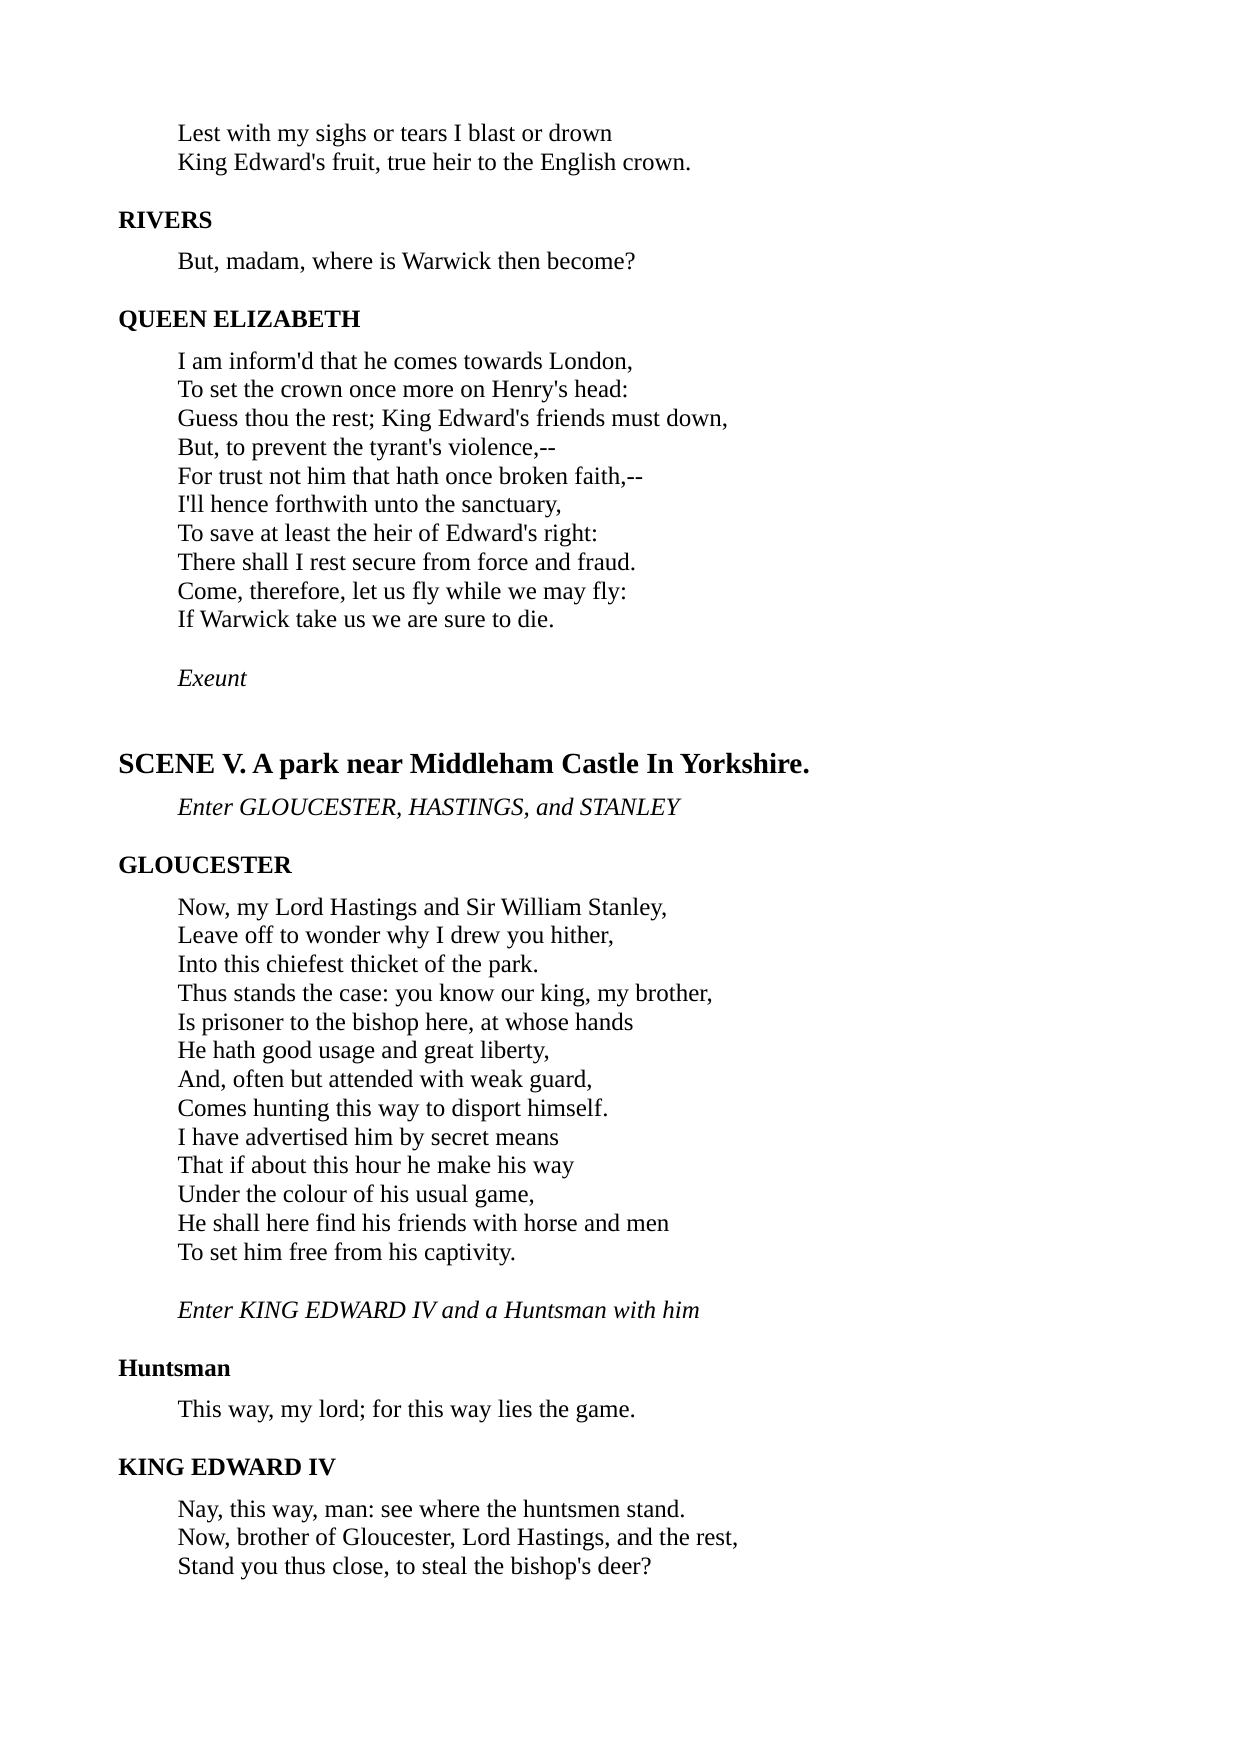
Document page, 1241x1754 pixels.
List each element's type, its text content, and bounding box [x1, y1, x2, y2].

text QUEEN ELIZABETH [118, 304, 1122, 333]
text Enter KING EDWARD IV and a Huntsman with him [177, 1295, 1063, 1323]
text Now, my Lord Hastings and Sir William Stanley, Leave off to wonder why I drew you hither, Into this chiefest thicket of the park. Thus stands the case: you know our king, my brother, Is prisoner to the bishop here, at whose hands He hath good usage and great liberty, And, often but attended with weak guard, Comes hunting this way to disport himself. I have advertised him by secret means That if about this hour he make his way Under the colour of his usual game, He shall here find his friends with horse and men To set him free from his captivity. [177, 892, 1063, 1265]
text Nay, this way, man: see where the huntsmen stand. Now, brother of Gloucester, Lord Hastings, and the rest, Stand you thus close, to steal the bishop's deer? [177, 1494, 1063, 1580]
text I am inform'd that he comes towards London, To set the crown once more on Henry's head: Guess thou the rest; King Edward's friends must down, But, to prevent the tyrant's violence,-- For trust not him that hath once broken faith,-- I'll hence forthwith unto the sanctuary, To save at least the heir of Edward's right: There shall I rest secure from force and fraud. Come, therefore, let us fly while we may fly: If Warwick take us we are sure to die. [177, 346, 1063, 633]
text But, madam, where is Warwick then become? [177, 246, 1063, 275]
text GLOUCESTER [118, 850, 1122, 879]
text Exeunt [177, 663, 1063, 692]
text KING EDWARD IV [118, 1452, 1122, 1481]
text Huntsman [118, 1353, 1122, 1382]
text Enter GLOUCESTER, HASTINGS, and STANLEY [177, 792, 1063, 821]
text Lest with my sighs or tears I blast or drown King Edward's fruit, true heir to the English crown. [177, 118, 1063, 176]
text This way, my lord; for this way lies the game. [177, 1394, 1063, 1423]
text RIVERS [118, 205, 1122, 234]
subtitle SCENE V. A park near Middleham Castle In Yorkshire. [118, 746, 1122, 779]
